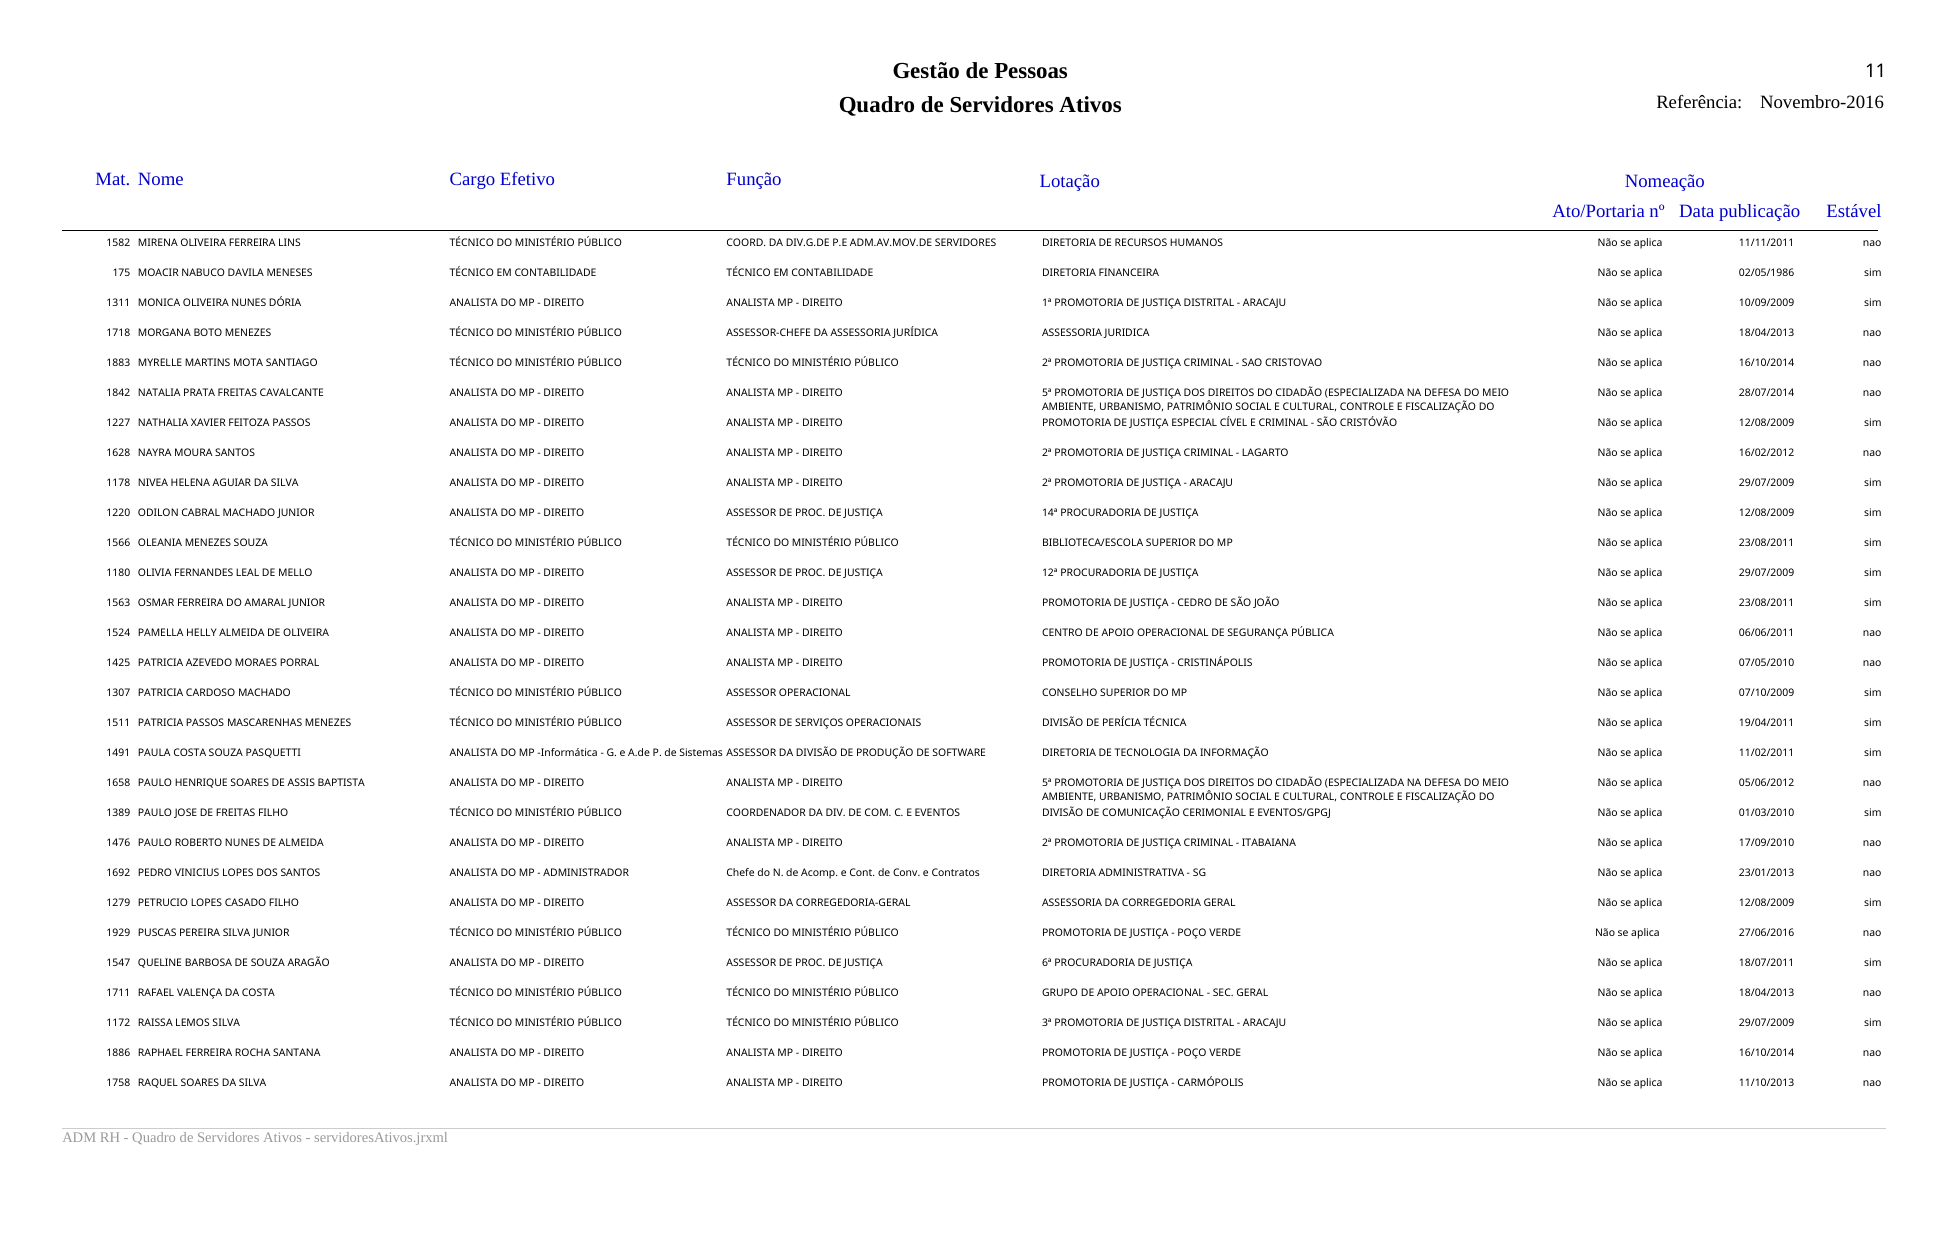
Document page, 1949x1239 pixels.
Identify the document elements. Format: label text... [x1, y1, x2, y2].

table_cell MIRENA OLIVEIRA FERREIRA LINS [138, 235, 443, 265]
table_cell [130, 745, 138, 775]
table_cell ANALISTA DO MP - DIREITO [449, 475, 723, 505]
table_cell 1524 [68, 625, 130, 655]
table_cell 1566 [68, 535, 130, 565]
table_cell [443, 235, 449, 265]
table_cell sim [1803, 895, 1881, 925]
table_cell [0, 91, 437, 124]
table_cell Estável [1803, 200, 1881, 229]
table_cell [1030, 805, 1042, 835]
table_cell sim [1803, 415, 1881, 445]
table_cell [443, 895, 449, 925]
table_cell [0, 170, 68, 198]
table_cell Não se aplica [1547, 775, 1662, 805]
table_cell 1476 [68, 835, 130, 865]
table_cell ANALISTA DO MP - DIREITO [449, 775, 723, 805]
table_cell NATHALIA XAVIER FEITOZA PASSOS [138, 415, 443, 445]
table_cell [1800, 170, 1948, 198]
table_cell [0, 685, 68, 715]
table_cell [1794, 1015, 1803, 1045]
table_cell [443, 715, 449, 745]
table_cell [1794, 475, 1803, 505]
table_cell 1582 [68, 235, 130, 265]
table_cell [130, 295, 138, 325]
table_cell Não se aplica [1547, 625, 1662, 655]
table_cell [1881, 985, 1948, 1015]
table_cell Não se aplica [1547, 415, 1662, 445]
table_cell [1881, 865, 1948, 895]
table_cell [130, 535, 138, 565]
table_cell [803, 170, 1039, 198]
table_cell [443, 1015, 449, 1045]
table_cell [1794, 985, 1803, 1015]
table_cell [0, 595, 68, 625]
table_cell [0, 1015, 68, 1045]
table_cell 29/07/2009 [1662, 565, 1794, 595]
table_cell 1178 [68, 475, 130, 505]
table_cell ANALISTA MP - DIREITO [726, 775, 1030, 805]
table_cell QUELINE BARBOSA DE SOUZA ARAGÃO [138, 955, 443, 985]
table_cell Não se aplica [1547, 865, 1662, 895]
table_cell MORGANA BOTO MENEZES [138, 325, 443, 355]
table_cell 02/05/1986 [1662, 265, 1794, 295]
table_cell Não se aplica [1547, 355, 1662, 385]
table_cell [443, 595, 449, 625]
table_cell [1030, 535, 1042, 565]
table_header Nome [138, 168, 203, 198]
table_cell [0, 1075, 68, 1105]
table_cell Não se aplica [1547, 445, 1662, 475]
table_cell ANALISTA MP - DIREITO [726, 385, 1030, 415]
table_cell Chefe do N. de Acomp. e Cont. de Conv. e Contratos [726, 865, 1030, 895]
table_cell PROMOTORIA DE JUSTIÇA - POÇO VERDE [1042, 925, 1538, 955]
table_cell ANALISTA MP - DIREITO [726, 295, 1030, 325]
table_cell TÉCNICO DO MINISTÉRIO PÚBLICO [449, 985, 723, 1015]
table_cell TÉCNICO DO MINISTÉRIO PÚBLICO [449, 325, 723, 355]
table_cell [443, 835, 449, 865]
table_cell [0, 715, 68, 745]
table_cell 29/07/2009 [1662, 1015, 1794, 1045]
table_cell [1881, 235, 1948, 265]
table_cell [1881, 325, 1948, 355]
table_cell sim [1803, 685, 1881, 715]
table_cell ANALISTA DO MP - DIREITO [449, 505, 723, 535]
table_cell [1538, 445, 1547, 475]
table_cell [1794, 835, 1803, 865]
table_cell [130, 925, 138, 955]
table_cell [130, 385, 138, 415]
table_cell ANALISTA DO MP - DIREITO [449, 595, 723, 625]
table_cell 19/04/2011 [1662, 715, 1794, 745]
table_cell 1692 [68, 865, 130, 895]
table_cell [130, 355, 138, 385]
table_cell ANALISTA MP - DIREITO [726, 655, 1030, 685]
table_cell [1794, 415, 1803, 445]
table_cell Não se aplica [1547, 955, 1662, 985]
table_cell 10/09/2009 [1662, 295, 1794, 325]
table_cell nao [1803, 1045, 1881, 1075]
table_cell 1279 [68, 895, 130, 925]
table_cell PROMOTORIA DE JUSTIÇA - CARMÓPOLIS [1042, 1075, 1538, 1105]
table_cell [130, 170, 138, 198]
table_cell 175 [68, 265, 130, 295]
table_cell sim [1803, 745, 1881, 775]
table_cell 1929 [68, 925, 130, 955]
table_cell TÉCNICO DO MINISTÉRIO PÚBLICO [726, 985, 1030, 1015]
table_cell Não se aplica [1547, 985, 1662, 1015]
table_cell PAULO JOSE DE FREITAS FILHO [138, 805, 443, 835]
table_cell [0, 895, 68, 925]
table_cell 1311 [68, 295, 130, 325]
table_cell [130, 865, 138, 895]
table_cell Não se aplica [1547, 325, 1662, 355]
table_cell [1881, 415, 1948, 445]
table_cell 06/06/2011 [1662, 625, 1794, 655]
table_cell Não se aplica [1547, 895, 1662, 925]
table_cell OLEANIA MENEZES SOUZA [138, 535, 443, 565]
table_cell Quadro de Servidores Ativos [437, 91, 1523, 124]
table_cell [1881, 715, 1948, 745]
table_cell [1538, 1045, 1547, 1075]
table_cell [0, 265, 68, 295]
table_cell ANALISTA DO MP - DIREITO [449, 1045, 723, 1075]
table_cell [1030, 625, 1042, 655]
table_cell [1538, 415, 1547, 445]
table_cell [0, 1128, 62, 1152]
table_cell [130, 595, 138, 625]
table_cell [130, 715, 138, 745]
table_cell CENTRO DE APOIO OPERACIONAL DE SEGURANÇA PÚBLICA [1042, 625, 1538, 655]
table_cell TÉCNICO DO MINISTÉRIO PÚBLICO [726, 355, 1030, 385]
table_cell [130, 565, 138, 595]
table_cell [1030, 385, 1042, 415]
table_cell [0, 85, 1948, 91]
table_cell 1718 [68, 325, 130, 355]
table_cell [1030, 925, 1042, 955]
table_cell [1881, 475, 1948, 505]
table_cell 1883 [68, 355, 130, 385]
table_cell [0, 505, 68, 535]
table_cell [1881, 655, 1948, 685]
table_cell DIRETORIA ADMINISTRATIVA - SG [1042, 865, 1538, 895]
table_cell [1538, 835, 1547, 865]
table_cell TÉCNICO EM CONTABILIDADE [449, 265, 723, 295]
table_cell [0, 985, 68, 1015]
table_cell [443, 1045, 449, 1075]
table_cell 5ª PROMOTORIA DE JUSTIÇA DOS DIREITOS DO CIDADÃO (ESPECIALIZADA NA DEFESA DO MEIO AMBIENTE, URBANISMO, PATRIMÔNIO SOCIAL E CULTURAL, CONTROLE E FISCALIZAÇÃO DO [1042, 775, 1538, 805]
table_cell 1547 [68, 955, 130, 985]
table_cell [1881, 1045, 1948, 1075]
table_cell [443, 415, 449, 445]
table_cell 1220 [68, 505, 130, 535]
table_cell COORD. DA DIV.G.DE P.E ADM.AV.MOV.DE SERVIDORES [726, 235, 1030, 265]
table_cell ANALISTA DO MP - DIREITO [449, 895, 723, 925]
table_cell Não se aplica [1547, 265, 1662, 295]
table_cell ANALISTA MP - DIREITO [726, 1075, 1030, 1105]
table_cell [130, 805, 138, 835]
table_cell [1030, 985, 1042, 1015]
table_cell [0, 385, 68, 415]
table_cell [443, 925, 449, 955]
table_cell [130, 655, 138, 685]
table_cell PAMELLA HELLY ALMEIDA DE OLIVEIRA [138, 625, 443, 655]
table_cell ANALISTA MP - DIREITO [726, 625, 1030, 655]
table_cell [1030, 1075, 1042, 1105]
table_cell [1030, 355, 1042, 385]
table_cell 07/10/2009 [1662, 685, 1794, 715]
table_cell sim [1803, 565, 1881, 595]
table_cell [130, 235, 138, 265]
table_cell TÉCNICO DO MINISTÉRIO PÚBLICO [449, 355, 723, 385]
table_cell [443, 295, 449, 325]
table_cell ASSESSOR DE PROC. DE JUSTIÇA [726, 505, 1030, 535]
table_cell sim [1803, 595, 1881, 625]
table_cell NATALIA PRATA FREITAS CAVALCANTE [138, 385, 443, 415]
table_cell OSMAR FERREIRA DO AMARAL JUNIOR [138, 595, 443, 625]
table_cell NAYRA MOURA SANTOS [138, 445, 443, 475]
table_cell [1881, 955, 1948, 985]
table_cell [1881, 625, 1948, 655]
table_cell DIVISÃO DE PERÍCIA TÉCNICA [1042, 715, 1538, 745]
table_cell 2ª PROMOTORIA DE JUSTIÇA CRIMINAL - LAGARTO [1042, 445, 1538, 475]
table_cell 27/06/2016 [1662, 925, 1794, 955]
table_cell Não se aplica [1547, 565, 1662, 595]
table_cell ASSESSOR OPERACIONAL [726, 685, 1030, 715]
table_cell 1389 [68, 805, 130, 835]
table_cell [1538, 865, 1547, 895]
table_cell [1881, 685, 1948, 715]
table_cell 6ª PROCURADORIA DE JUSTIÇA [1042, 955, 1538, 985]
table_cell Não se aplica [1547, 475, 1662, 505]
table_cell Não se aplica [1547, 1045, 1662, 1075]
table_cell ANALISTA DO MP - DIREITO [449, 565, 723, 595]
table_cell 1628 [68, 445, 130, 475]
table_cell [1881, 1015, 1948, 1045]
table_cell [443, 565, 449, 595]
table_cell ANALISTA MP - DIREITO [726, 595, 1030, 625]
table_cell [1794, 505, 1803, 535]
table_cell [1794, 1045, 1803, 1075]
table_cell [1794, 895, 1803, 925]
table_cell [1881, 295, 1948, 325]
table_cell [1030, 1015, 1042, 1045]
table_cell 07/05/2010 [1662, 655, 1794, 685]
table_cell [1030, 775, 1042, 805]
table_cell [684, 170, 726, 198]
table_cell 11/11/2011 [1662, 235, 1794, 265]
table_cell [1030, 865, 1042, 895]
table_cell ANALISTA MP - DIREITO [726, 475, 1030, 505]
table_cell 23/01/2013 [1662, 865, 1794, 895]
table_cell ASSESSOR DA CORREGEDORIA-GERAL [726, 895, 1030, 925]
table_cell 2ª PROMOTORIA DE JUSTIÇA CRIMINAL - ITABAIANA [1042, 835, 1538, 865]
table_cell ANALISTA DO MP - DIREITO [449, 655, 723, 685]
table_cell [0, 565, 68, 595]
table_cell DIRETORIA FINANCEIRA [1042, 265, 1538, 295]
table_cell Nomeação [1529, 170, 1800, 199]
table_cell [443, 535, 449, 565]
table_cell 1307 [68, 685, 130, 715]
table_cell 3ª PROMOTORIA DE JUSTIÇA DISTRITAL - ARACAJU [1042, 1015, 1538, 1045]
table_cell [443, 805, 449, 835]
table_cell 18/04/2013 [1662, 325, 1794, 355]
table_cell nao [1803, 235, 1881, 265]
table_cell [443, 985, 449, 1015]
table_cell ANALISTA DO MP - DIREITO [449, 835, 723, 865]
table_cell ANALISTA DO MP - DIREITO [449, 955, 723, 985]
table_cell nao [1803, 355, 1881, 385]
table_cell Não se aplica [1547, 925, 1662, 955]
table_cell [1794, 355, 1803, 385]
table_cell [130, 775, 138, 805]
table_cell [443, 355, 449, 385]
table_cell Não se aplica [1547, 385, 1662, 415]
table_cell 28/07/2014 [1662, 385, 1794, 415]
table_cell nao [1803, 865, 1881, 895]
table_cell 14ª PROCURADORIA DE JUSTIÇA [1042, 505, 1538, 535]
table_cell [1538, 235, 1547, 265]
table_header [0, 0, 1948, 57]
table_cell [1030, 565, 1042, 595]
table_cell [0, 955, 68, 985]
table_cell [1794, 295, 1803, 325]
table_cell ANALISTA MP - DIREITO [726, 835, 1030, 865]
table_cell [0, 355, 68, 385]
table_cell 1842 [68, 385, 130, 415]
table_cell RAFAEL VALENÇA DA COSTA [138, 985, 443, 1015]
table_cell [1794, 1075, 1803, 1105]
table_cell [1538, 535, 1547, 565]
table_cell [130, 1045, 138, 1075]
table_cell [443, 1075, 449, 1105]
table_cell Lotação [1039, 170, 1196, 199]
table_cell [130, 985, 138, 1015]
table_cell sim [1803, 955, 1881, 985]
table_cell [1030, 655, 1042, 685]
table_cell [130, 325, 138, 355]
table_cell 1886 [68, 1045, 130, 1075]
table_cell nao [1803, 775, 1881, 805]
table_cell [1881, 385, 1948, 415]
table_cell [1196, 170, 1529, 198]
table_cell [0, 745, 68, 775]
table_cell [1538, 385, 1547, 415]
table_cell 1491 [68, 745, 130, 775]
table_cell COORDENADOR DA DIV. DE COM. C. E EVENTOS [726, 805, 1030, 835]
table_cell [1030, 955, 1042, 985]
table_cell [1538, 955, 1547, 985]
table_cell [1538, 685, 1547, 715]
table_cell 1180 [68, 565, 130, 595]
table_cell [1881, 925, 1948, 955]
table_cell DIVISÃO DE COMUNICAÇÃO CERIMONIAL E EVENTOS/GPGJ [1042, 805, 1538, 835]
table_cell NIVEA HELENA AGUIAR DA SILVA [138, 475, 443, 505]
table_cell [1794, 565, 1803, 595]
table_cell Referência: [1656, 91, 1754, 124]
table_cell PAULO ROBERTO NUNES DE ALMEIDA [138, 835, 443, 865]
table_cell [1030, 265, 1042, 295]
table_cell Não se aplica [1547, 835, 1662, 865]
table_cell 1658 [68, 775, 130, 805]
table_cell nao [1803, 445, 1881, 475]
table_cell 01/03/2010 [1662, 805, 1794, 835]
table_cell [1881, 775, 1948, 805]
table_cell [1538, 325, 1547, 355]
table_cell [1881, 505, 1948, 535]
table_cell [1794, 955, 1803, 985]
table_cell GRUPO DE APOIO OPERACIONAL - SEC. GERAL [1042, 985, 1538, 1015]
table_cell Não se aplica [1547, 505, 1662, 535]
table_cell ADM RH - Quadro de Servidores Ativos - servidoresAtivos.jrxml [62, 1129, 1886, 1152]
table_cell 2ª PROMOTORIA DE JUSTIÇA CRIMINAL - SAO CRISTOVAO [1042, 355, 1538, 385]
table_cell sim [1803, 295, 1881, 325]
table_cell [0, 235, 68, 265]
table_cell OLIVIA FERNANDES LEAL DE MELLO [138, 565, 443, 595]
table_cell [443, 625, 449, 655]
table_cell [0, 295, 68, 325]
table_cell PETRUCIO LOPES CASADO FILHO [138, 895, 443, 925]
table_cell TÉCNICO DO MINISTÉRIO PÚBLICO [726, 1015, 1030, 1045]
table_cell 12/08/2009 [1662, 505, 1794, 535]
table_cell Não se aplica [1547, 595, 1662, 625]
table_cell sim [1803, 1015, 1881, 1045]
table_cell 1563 [68, 595, 130, 625]
table_cell PROMOTORIA DE JUSTIÇA - CEDRO DE SÃO JOÃO [1042, 595, 1538, 625]
table_cell [0, 535, 68, 565]
table_cell Não se aplica [1547, 535, 1662, 565]
table_cell [1538, 805, 1547, 835]
table_cell sim [1803, 535, 1881, 565]
table_cell DIRETORIA DE RECURSOS HUMANOS [1042, 235, 1538, 265]
table_cell RAISSA LEMOS SILVA [138, 1015, 443, 1045]
table_cell [0, 775, 68, 805]
table_cell [0, 125, 1948, 168]
table_cell ASSESSORIA DA CORREGEDORIA GERAL [1042, 895, 1538, 925]
table_cell TÉCNICO DO MINISTÉRIO PÚBLICO [449, 535, 723, 565]
table_cell 12/08/2009 [1662, 415, 1794, 445]
table_cell [1030, 505, 1042, 535]
table_cell [1030, 235, 1042, 265]
table_cell 17/09/2010 [1662, 835, 1794, 865]
table_cell 1511 [68, 715, 130, 745]
table_cell [443, 475, 449, 505]
table_cell 1ª PROMOTORIA DE JUSTIÇA DISTRITAL - ARACAJU [1042, 295, 1538, 325]
table_cell [130, 415, 138, 445]
table_cell [1030, 415, 1042, 445]
table_cell sim [1803, 265, 1881, 295]
table_cell [1794, 805, 1803, 835]
table_cell [130, 685, 138, 715]
table_cell [1030, 295, 1042, 325]
table_cell nao [1803, 655, 1881, 685]
table_cell [130, 1015, 138, 1045]
table_cell [1030, 1045, 1042, 1075]
table_cell [130, 625, 138, 655]
table_cell [1794, 685, 1803, 715]
table_cell PROMOTORIA DE JUSTIÇA - POÇO VERDE [1042, 1045, 1538, 1075]
table_cell [443, 505, 449, 535]
table_cell TÉCNICO DO MINISTÉRIO PÚBLICO [449, 1015, 723, 1045]
table_cell sim [1803, 505, 1881, 535]
table_cell ASSESSOR DE PROC. DE JUSTIÇA [726, 955, 1030, 985]
table_cell MYRELLE MARTINS MOTA SANTIAGO [138, 355, 443, 385]
table_cell PEDRO VINICIUS LOPES DOS SANTOS [138, 865, 443, 895]
table_cell ANALISTA DO MP - ADMINISTRADOR [449, 865, 723, 895]
table_cell [1538, 505, 1547, 535]
table_cell [443, 325, 449, 355]
table_header Cargo Efetivo [449, 168, 684, 198]
table_cell Não se aplica [1547, 1015, 1662, 1045]
table_cell [443, 445, 449, 475]
table_cell Não se aplica [1547, 1075, 1662, 1105]
table_cell 12/08/2009 [1662, 895, 1794, 925]
table_cell TÉCNICO DO MINISTÉRIO PÚBLICO [726, 925, 1030, 955]
table_cell PATRICIA CARDOSO MACHADO [138, 685, 443, 715]
table_cell [443, 655, 449, 685]
table_cell [0, 57, 437, 84]
table_cell [1886, 1128, 1948, 1152]
table_cell ANALISTA DO MP - DIREITO [449, 1075, 723, 1105]
table_cell [1538, 295, 1547, 325]
table_cell [130, 1075, 138, 1105]
table_cell sim [1803, 475, 1881, 505]
table_cell ASSESSOR DA DIVISÃO DE PRODUÇÃO DE SOFTWARE [726, 745, 1030, 775]
table_cell [130, 475, 138, 505]
table_cell [1030, 595, 1042, 625]
table_cell [1794, 715, 1803, 745]
table_header Função [726, 168, 803, 198]
table_cell [1881, 1075, 1948, 1105]
table_cell nao [1803, 1075, 1881, 1105]
table_cell [1538, 625, 1547, 655]
table_cell ASSESSOR-CHEFE DA ASSESSORIA JURÍDICA [726, 325, 1030, 355]
table_cell Não se aplica [1547, 295, 1662, 325]
table_header Mat. [68, 168, 130, 198]
table_cell [1538, 265, 1547, 295]
table_cell [0, 1105, 1948, 1128]
table_cell sim [1803, 715, 1881, 745]
table_cell ASSESSOR DE PROC. DE JUSTIÇA [726, 565, 1030, 595]
table_cell [0, 835, 68, 865]
table_cell PAULO HENRIQUE SOARES DE ASSIS BAPTISTA [138, 775, 443, 805]
table_cell [443, 865, 449, 895]
table_cell TÉCNICO EM CONTABILIDADE [726, 265, 1030, 295]
table_cell [0, 865, 68, 895]
table_cell 12ª PROCURADORIA DE JUSTIÇA [1042, 565, 1538, 595]
table_cell ANALISTA DO MP -Informática - G. e A.de P. de Sistemas [449, 745, 723, 775]
table_cell 2ª PROMOTORIA DE JUSTIÇA - ARACAJU [1042, 475, 1538, 505]
table_cell [1794, 385, 1803, 415]
table_cell [0, 475, 68, 505]
table_cell ASSESSORIA JURIDICA [1042, 325, 1538, 355]
table_cell [1881, 595, 1948, 625]
table_cell PATRICIA AZEVEDO MORAES PORRAL [138, 655, 443, 685]
table_cell 11/10/2013 [1662, 1075, 1794, 1105]
table_cell [0, 655, 68, 685]
table_cell [1881, 265, 1948, 295]
table_cell [1538, 355, 1547, 385]
table_cell [1538, 745, 1547, 775]
table_cell 23/08/2011 [1662, 595, 1794, 625]
table_cell TÉCNICO DO MINISTÉRIO PÚBLICO [726, 535, 1030, 565]
table_cell [0, 805, 68, 835]
table_cell [203, 170, 449, 198]
table_cell [443, 775, 449, 805]
table_cell [1794, 535, 1803, 565]
table_cell 11/02/2011 [1662, 745, 1794, 775]
table_cell TÉCNICO DO MINISTÉRIO PÚBLICO [449, 235, 723, 265]
table_cell 23/08/2011 [1662, 535, 1794, 565]
table_cell [1030, 445, 1042, 475]
table_cell [443, 265, 449, 295]
table_cell [130, 955, 138, 985]
table_cell DIRETORIA DE TECNOLOGIA DA INFORMAÇÃO [1042, 745, 1538, 775]
table_cell Não se aplica [1547, 805, 1662, 835]
table_cell 1172 [68, 1015, 130, 1045]
table_cell ASSESSOR DE SERVIÇOS OPERACIONAIS [726, 715, 1030, 745]
table_cell [130, 445, 138, 475]
table_cell [0, 200, 1529, 229]
table_cell [1538, 1075, 1547, 1105]
table_cell [1881, 835, 1948, 865]
table_cell 16/10/2014 [1662, 1045, 1794, 1075]
table_cell 16/10/2014 [1662, 355, 1794, 385]
table_cell nao [1803, 325, 1881, 355]
table_cell [1030, 715, 1042, 745]
table_cell [1881, 535, 1948, 565]
table_cell 1227 [68, 415, 130, 445]
table_cell TÉCNICO DO MINISTÉRIO PÚBLICO [449, 685, 723, 715]
table_cell [0, 415, 68, 445]
table_cell [1030, 685, 1042, 715]
table_cell [1886, 57, 1948, 84]
table_cell ANALISTA DO MP - DIREITO [449, 415, 723, 445]
table_cell [443, 385, 449, 415]
table_cell nao [1803, 925, 1881, 955]
table_cell 11 [1731, 57, 1886, 84]
table_cell [443, 745, 449, 775]
table_cell [130, 505, 138, 535]
table_cell Data publicação [1665, 200, 1800, 229]
table_cell [1538, 895, 1547, 925]
table_cell [1794, 235, 1803, 265]
table_cell nao [1803, 985, 1881, 1015]
table_cell [1523, 91, 1656, 124]
table_cell [130, 895, 138, 925]
table_cell PAULA COSTA SOUZA PASQUETTI [138, 745, 443, 775]
table_cell MOACIR NABUCO DAVILA MENESES [138, 265, 443, 295]
table_cell [1794, 625, 1803, 655]
table_cell [0, 625, 68, 655]
table_cell [1881, 445, 1948, 475]
table_cell Não se aplica [1547, 685, 1662, 715]
table_cell [1881, 565, 1948, 595]
table_cell [1881, 805, 1948, 835]
table_cell PUSCAS PEREIRA SILVA JUNIOR [138, 925, 443, 955]
table_cell [1794, 325, 1803, 355]
table_cell Não se aplica [1547, 655, 1662, 685]
table_cell TÉCNICO DO MINISTÉRIO PÚBLICO [449, 925, 723, 955]
table_cell ODILON CABRAL MACHADO JUNIOR [138, 505, 443, 535]
table_cell Não se aplica [1547, 745, 1662, 775]
table_cell TÉCNICO DO MINISTÉRIO PÚBLICO [449, 715, 723, 745]
table_cell TÉCNICO DO MINISTÉRIO PÚBLICO [449, 805, 723, 835]
table_cell nao [1803, 625, 1881, 655]
table_cell [1881, 200, 1948, 229]
table_cell 5ª PROMOTORIA DE JUSTIÇA DOS DIREITOS DO CIDADÃO (ESPECIALIZADA NA DEFESA DO MEIO AMBIENTE, URBANISMO, PATRIMÔNIO SOCIAL E CULTURAL, CONTROLE E FISCALIZAÇÃO DO [1042, 385, 1538, 415]
table_cell ANALISTA DO MP - DIREITO [449, 445, 723, 475]
table_cell [1538, 565, 1547, 595]
table_cell [0, 325, 68, 355]
table_cell [1884, 91, 1948, 124]
table_cell nao [1803, 385, 1881, 415]
table_cell [1794, 925, 1803, 955]
table_cell [443, 685, 449, 715]
table_cell [130, 265, 138, 295]
table_cell [1538, 715, 1547, 745]
table_cell 16/02/2012 [1662, 445, 1794, 475]
table_cell RAQUEL SOARES DA SILVA [138, 1075, 443, 1105]
table_cell [443, 955, 449, 985]
table_cell 1758 [68, 1075, 130, 1105]
table_cell Não se aplica [1547, 715, 1662, 745]
table_cell Novembro-2016 [1756, 91, 1884, 124]
table_cell [1030, 325, 1042, 355]
table_cell [1538, 925, 1547, 955]
table_cell [1538, 475, 1547, 505]
table_cell [0, 925, 68, 955]
table_cell [1881, 895, 1948, 925]
table_cell [1538, 655, 1547, 685]
table_cell 18/04/2013 [1662, 985, 1794, 1015]
table_cell [1881, 355, 1948, 385]
table_cell [1030, 835, 1042, 865]
table_cell [1538, 775, 1547, 805]
table_cell [1030, 475, 1042, 505]
table_cell ANALISTA DO MP - DIREITO [449, 385, 723, 415]
table_cell ANALISTA MP - DIREITO [726, 1045, 1030, 1075]
table_cell [0, 445, 68, 475]
table_cell [1538, 595, 1547, 625]
table_cell [1794, 265, 1803, 295]
table_cell [1523, 57, 1731, 84]
table_cell 29/07/2009 [1662, 475, 1794, 505]
table_cell sim [1803, 805, 1881, 835]
table_cell [1538, 985, 1547, 1015]
table_cell [1794, 865, 1803, 895]
table_cell [1794, 745, 1803, 775]
table_cell [1030, 745, 1042, 775]
table_cell ANALISTA MP - DIREITO [726, 445, 1030, 475]
table_cell [130, 835, 138, 865]
table_cell PROMOTORIA DE JUSTIÇA ESPECIAL CÍVEL E CRIMINAL - SÃO CRISTÓVÃO [1042, 415, 1538, 445]
table_cell ANALISTA DO MP - DIREITO [449, 625, 723, 655]
table_cell ANALISTA MP - DIREITO [726, 415, 1030, 445]
table_cell PROMOTORIA DE JUSTIÇA - CRISTINÁPOLIS [1042, 655, 1538, 685]
table_cell [1794, 655, 1803, 685]
table_cell 18/07/2011 [1662, 955, 1794, 985]
table_cell RAPHAEL FERREIRA ROCHA SANTANA [138, 1045, 443, 1075]
table_cell [1794, 775, 1803, 805]
table_cell 1711 [68, 985, 130, 1015]
table_cell MONICA OLIVEIRA NUNES DÓRIA [138, 295, 443, 325]
table_cell Gestão de Pessoas [437, 57, 1523, 85]
table_cell [1794, 445, 1803, 475]
table_cell [1881, 745, 1948, 775]
table_cell [0, 1045, 68, 1075]
table_cell ANALISTA DO MP - DIREITO [449, 295, 723, 325]
table_cell CONSELHO SUPERIOR DO MP [1042, 685, 1538, 715]
table_cell PATRICIA PASSOS MASCARENHAS MENEZES [138, 715, 443, 745]
table_cell Não se aplica [1547, 235, 1662, 265]
table_cell 1425 [68, 655, 130, 685]
table_cell [1030, 895, 1042, 925]
table_cell BIBLIOTECA/ESCOLA SUPERIOR DO MP [1042, 535, 1538, 565]
table_cell [1794, 595, 1803, 625]
table_cell [1538, 1015, 1547, 1045]
table_cell nao [1803, 835, 1881, 865]
table_cell Ato/Portaria nº [1529, 200, 1664, 229]
table_cell 05/06/2012 [1662, 775, 1794, 805]
